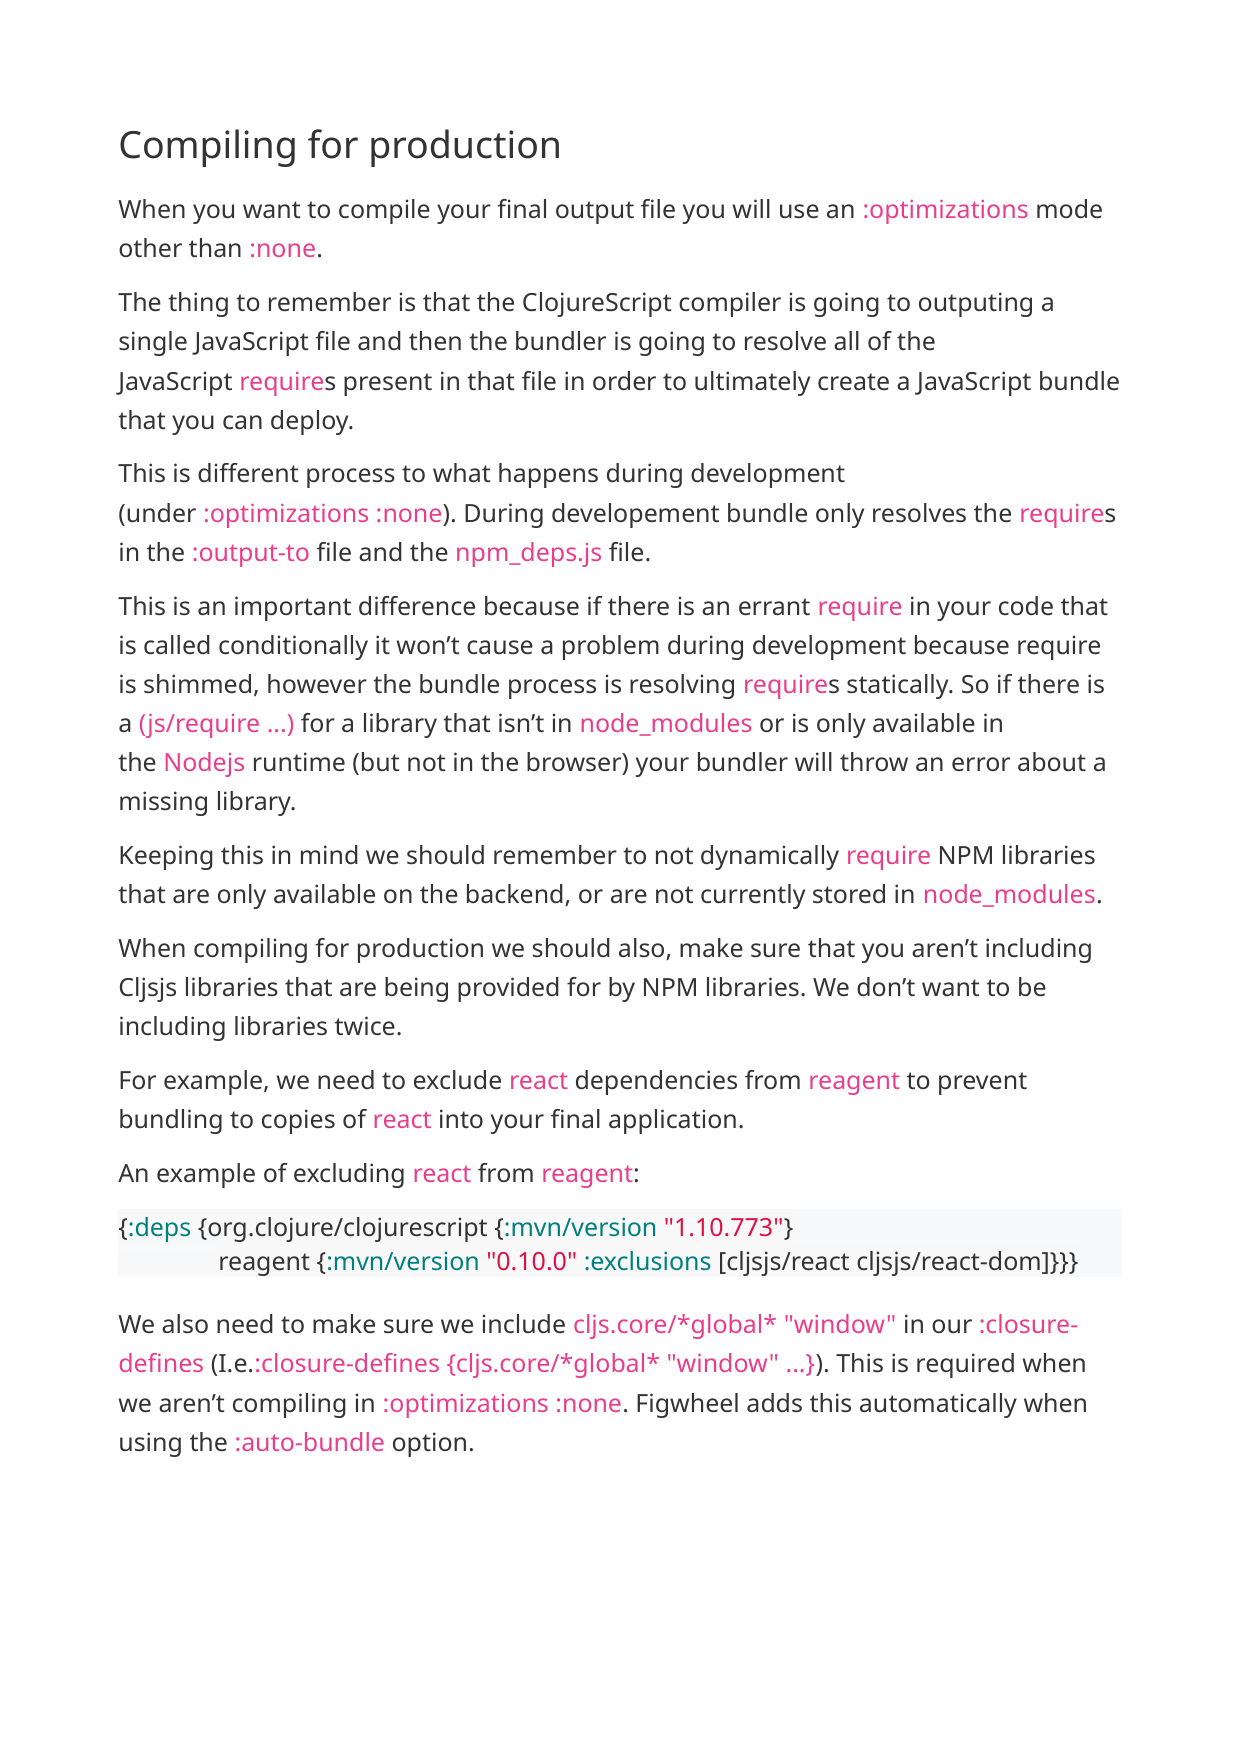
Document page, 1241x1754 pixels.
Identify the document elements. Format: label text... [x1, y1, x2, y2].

text We also need to make sure we include cljs.core/*global* "window" in our :closure-defines (I.e.:closure-defines {cljs.core/*global* "window" ...}). This is required when we aren’t compiling in :optimizations :none. Figwheel adds this automatically when using the :auto-bundle option. [118, 1307, 1122, 1458]
text reagent {:mvn/version "0.10.0" :exclusions [cljsjs/react cljsjs/react-dom]}}} [118, 1243, 1122, 1277]
text This is different process to what happens during development (under :optimizations :none). During developement bundle only resolves the requires in the :output-to file and the npm_deps.js file. [118, 456, 1122, 568]
text The thing to remember is that the ClojureScript compiler is going to outputing a single JavaScript file and then the bundler is going to resolve all of the JavaScript requires present in that file in order to ultimately create a JavaScript bundle that you can deploy. [118, 285, 1122, 436]
text When you want to compile your final output file you will use an :optimizations mode other than :none. [118, 192, 1122, 265]
text {:deps {org.clojure/clojurescript {:mvn/version "1.10.773"} [118, 1209, 1122, 1243]
text Keeping this in mind we should remember to not dynamically require NPM libraries that are only available on the backend, or are not currently stored in node_modules. [118, 838, 1122, 911]
text For example, we need to exclude react dependencies from reagent to prevent bundling to copies of react into your final application. [118, 1063, 1122, 1136]
text This is an important difference because if there is an errant require in your code that is called conditionally it won’t cause a problem during development because require is shimmed, however the bundle process is resolving requires statically. So if there is a (js/require ...) for a library that isn’t in node_modules or is only available in the Nodejs runtime (but not in the browser) your bundler will throw an error about a missing library. [118, 588, 1122, 818]
text An example of excluding react from reagent: [118, 1156, 1122, 1190]
subtitle Compiling for production [118, 118, 1122, 169]
text When compiling for production we should also, make sure that you aren’t including Cljsjs libraries that are being provided for by NPM libraries. We don’t want to be including libraries twice. [118, 931, 1122, 1043]
